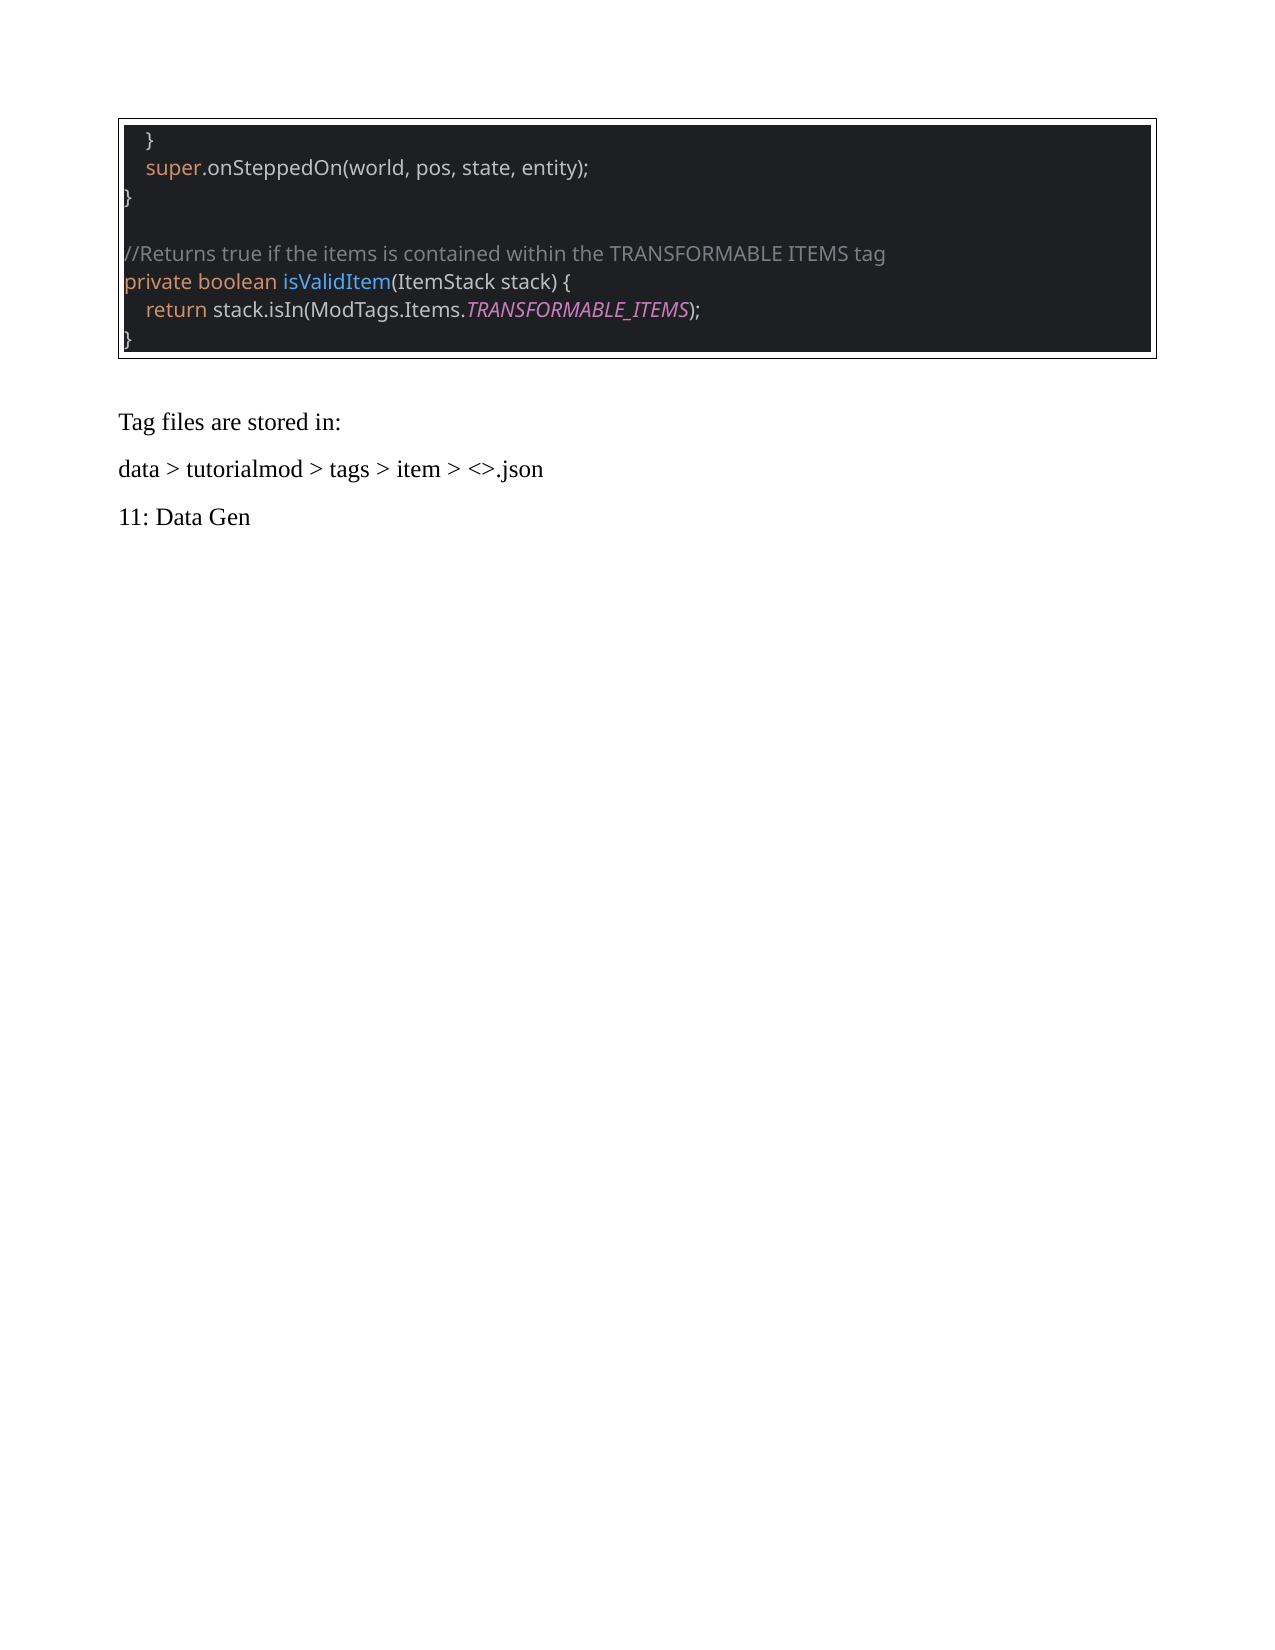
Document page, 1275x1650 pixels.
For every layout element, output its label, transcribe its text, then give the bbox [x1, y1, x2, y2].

text data > tutorialmod > tags > item > <>.json [118, 454, 1157, 483]
text 11: Data Gen [118, 502, 1157, 531]
table_header } super.onSteppedOn(world, pos, state, entity); } //Returns true if the items is contained within the TRANSFORMABLE ITEMS tag private boolean isValidItem(ItemStack stack) { return stack.isIn(ModTags.Items.TRANSFORMABLE_ITEMS); } [119, 119, 1156, 358]
text Tag files are stored in: [118, 407, 1157, 436]
